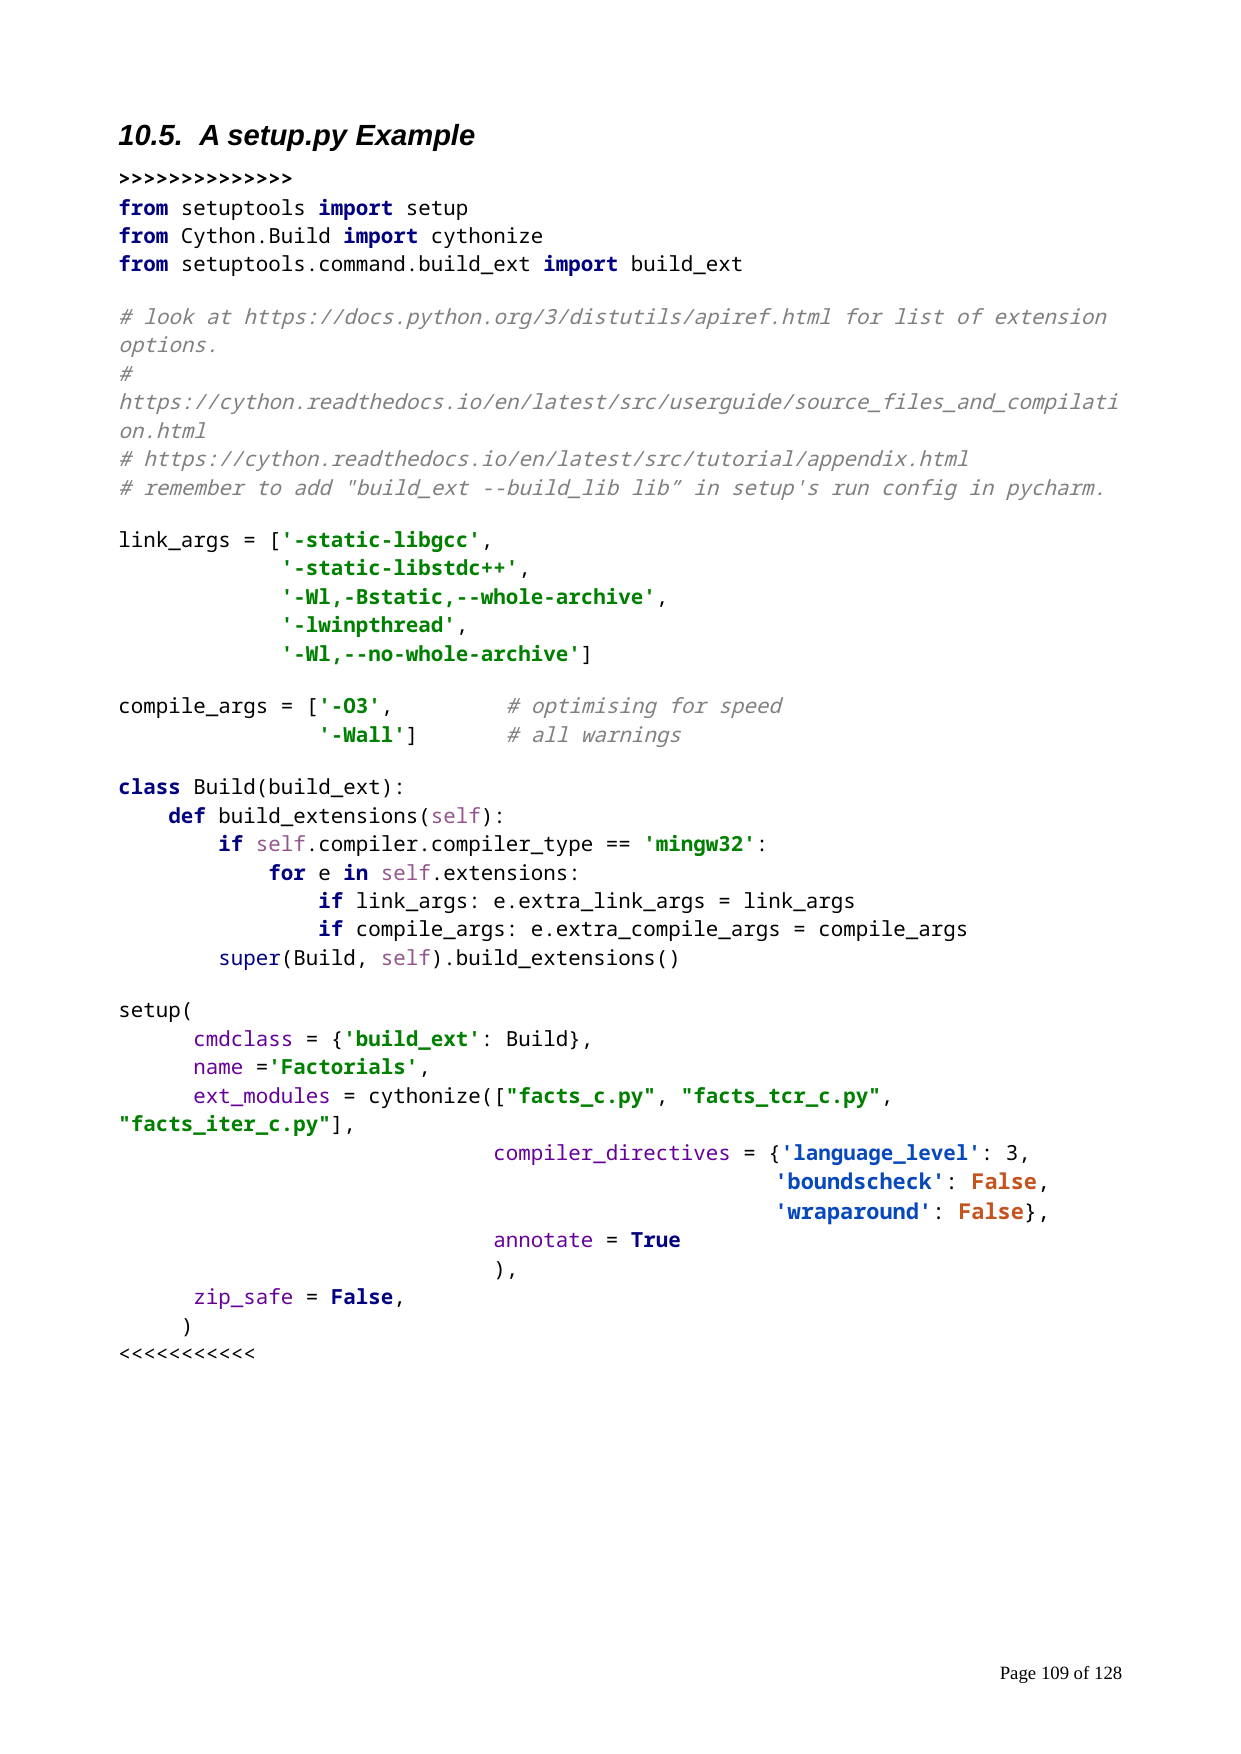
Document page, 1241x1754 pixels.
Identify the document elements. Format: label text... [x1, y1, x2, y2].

subtitle A setup.py Example [118, 118, 1122, 152]
text >>>>>>>>>>>>>> from setuptools import setup from Cython.Build import cythonize from setuptools.command.build_ext import build_ext # look at https://docs.python.org/3/distutils/apiref.html for list of extension options. # https://cython.readthedocs.io/en/latest/src/userguide/source_files_and_compilation.html # https://cython.readthedocs.io/en/latest/src/tutorial/appendix.html # remember to add "build_ext --build_lib lib” in setup's run config in pycharm. link_args = ['-static-libgcc', '-static-libstdc++', '-Wl,-Bstatic,--whole-archive', '-lwinpthread', '-Wl,--no-whole-archive'] compile_args = ['-O3', # optimising for speed '-Wall'] # all warnings class Build(build_ext): def build_extensions(self): if self.compiler.compiler_type == 'mingw32': for e in self.extensions: if link_args: e.extra_link_args = link_args if compile_args: e.extra_compile_args = compile_args super(Build, self).build_extensions() setup( cmdclass = {'build_ext': Build}, name ='Factorials', ext_modules = cythonize(["facts_c.py", "facts_tcr_c.py", "facts_iter_c.py"], compiler_directives = {'language_level': 3, 'boundscheck': False, 'wraparound': False}, annotate = True ), zip_safe = False, ) <<<<<<<<<<< [118, 164, 1122, 1368]
